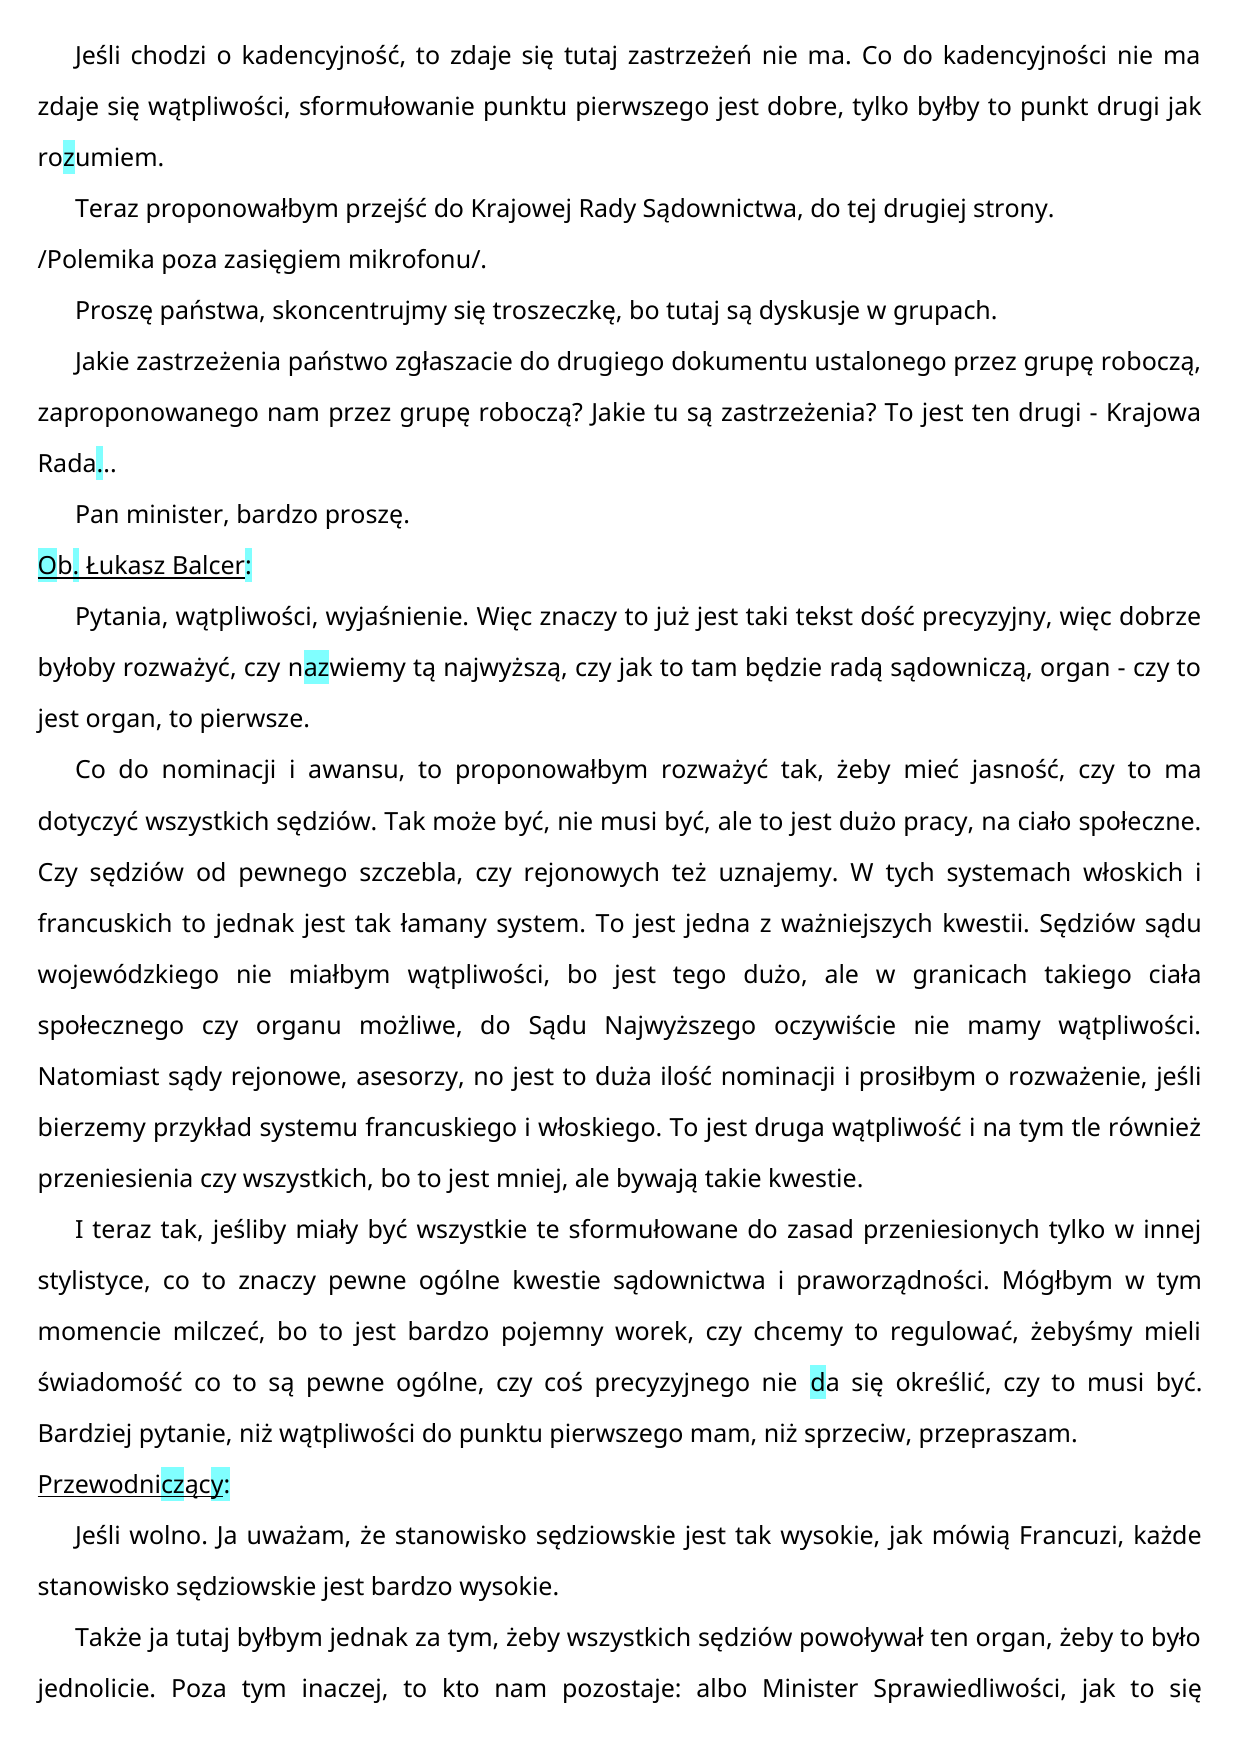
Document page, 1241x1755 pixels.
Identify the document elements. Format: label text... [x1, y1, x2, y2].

text I teraz tak, jeśliby miały być wszystkie te sformułowane do zasad przeniesionych tylko w innej stylistyce, co to znaczy pewne ogólne kwestie sądownictwa i praworządności. Mógłbym w tym momencie milczeć, bo to jest bardzo pojemny worek, czy chcemy to regulować, żebyśmy mieli świadomość co to są pewne ogólne, czy coś precyzyjnego nie da się określić, czy to musi być. Bardziej pytanie, niż wątpliwości do punktu pierwszego mam, niż sprzeciw, przepraszam. [37, 1211, 1203, 1450]
text Ob. Łukasz Balcer: [37, 548, 1203, 582]
text Jeśli wolno. Ja uważam, że stanowisko sędziowskie jest tak wysokie, jak mówią Francuzi, każde stanowisko sędziowskie jest bardzo wysokie. [37, 1518, 1203, 1603]
text Proszę państwa, skoncentrujmy się troszeczkę, bo tutaj są dyskusje w grupach. [37, 293, 1203, 327]
text Jakie zastrzeżenia państwo zgłaszacie do drugiego dokumentu ustalonego przez grupę roboczą, zaproponowanego nam przez grupę roboczą? Jakie tu są zastrzeżenia? To jest ten drugi - Krajowa Rada... [37, 344, 1203, 480]
text /Polemika poza zasięgiem mikrofonu/. [37, 242, 1203, 276]
text Teraz proponowałbym przejść do Krajowej Rady Sądownictwa, do tej drugiej strony. [37, 191, 1203, 225]
text Także ja tutaj byłbym jednak za tym, żeby wszystkich sędziów powoływał ten organ, żeby to było jednolicie. Poza tym inaczej, to kto nam pozostaje: albo Minister Sprawiedliwości, jak to się [37, 1620, 1203, 1705]
text Jeśli chodzi o kadencyjność, to zdaje się tutaj zastrzeżeń nie ma. Co do kadencyjności nie ma zdaje się wątpliwości, sformułowanie punktu pierwszego jest dobre, tylko byłby to punkt drugi jak rozumiem. [37, 37, 1203, 174]
text Przewodniczący: [37, 1467, 1203, 1501]
text Co do nominacji i awansu, to proponowałbym rozważyć tak, żeby mieć jasność, czy to ma dotyczyć wszystkich sędziów. Tak może być, nie musi być, ale to jest dużo pracy, na ciało społeczne. Czy sędziów od pewnego szczebla, czy rejonowych też uznajemy. W tych systemach włoskich i francuskich to jednak jest tak łamany system. To jest jedna z ważniejszych kwestii. Sędziów sądu wojewódzkiego nie miałbym wątpliwości, bo jest tego dużo, ale w granicach takiego ciała społecznego czy organu możliwe, do Sądu Najwyższego oczywiście nie mamy wątpliwości. Natomiast sądy rejonowe, asesorzy, no jest to duża ilość nominacji i prosiłbym o rozważenie, jeśli bierzemy przykład systemu francuskiego i włoskiego. To jest druga wątpliwość i na tym tle również przeniesienia czy wszystkich, bo to jest mniej, ale bywają takie kwestie. [37, 752, 1203, 1194]
text Pan minister, bardzo proszę. [37, 497, 1203, 531]
text Pytania, wątpliwości, wyjaśnienie. Więc znaczy to już jest taki tekst dość precyzyjny, więc dobrze byłoby rozważyć, czy nazwiemy tą najwyższą, czy jak to tam będzie radą sądowniczą, organ - czy to jest organ, to pierwsze. [37, 599, 1203, 735]
